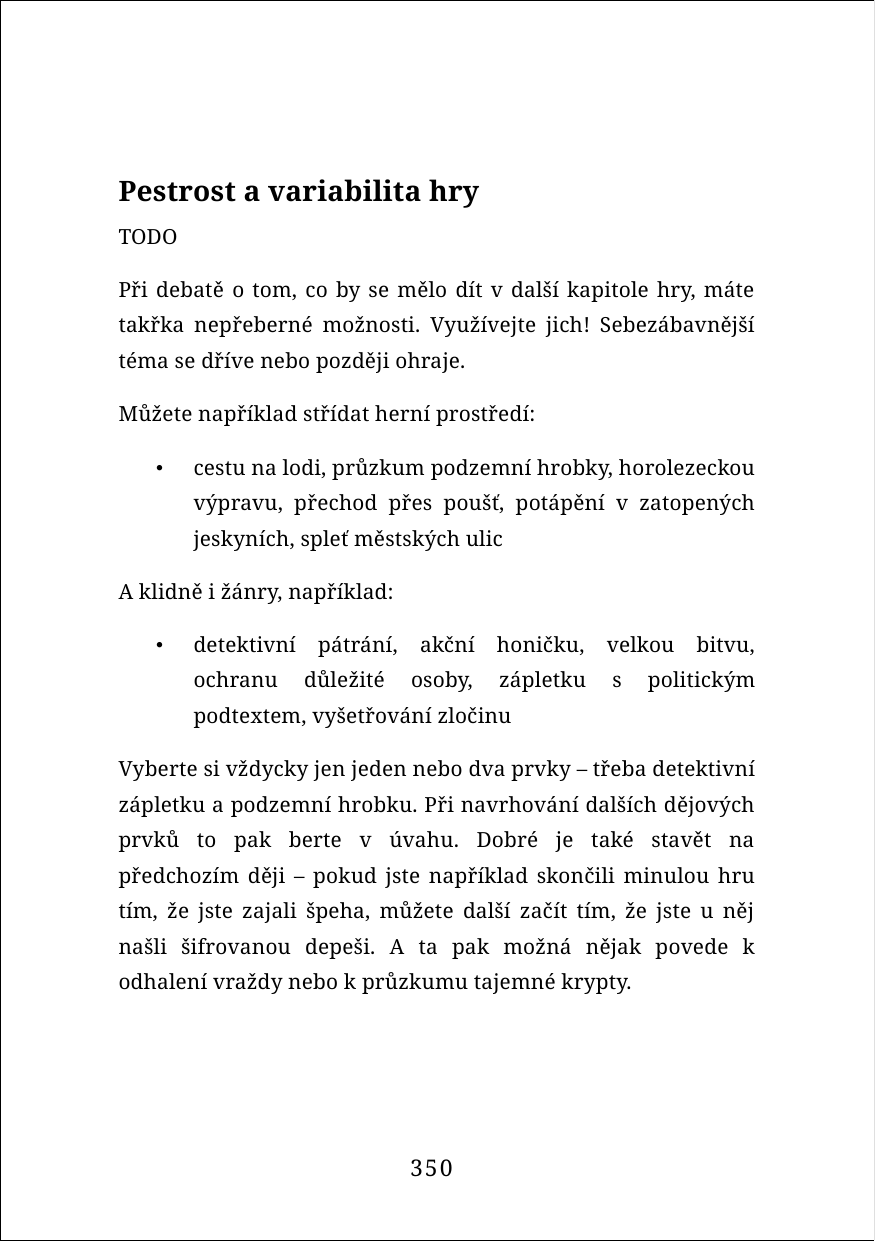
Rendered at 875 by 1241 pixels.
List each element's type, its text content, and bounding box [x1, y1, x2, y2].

text A klidně i žánry, například: [118, 577, 756, 605]
list cestu na lodi, průzkum podzemní hrobky, horolezeckou výpravu, přechod přes poušť, potápění v zatopených jeskyních, spleť městských ulic [156, 453, 756, 552]
list detektivní pátrání, akční honičku, velkou bitvu, ochranu důležité osoby, zápletku s politickým podtextem, vyšetřování zločinu [156, 630, 756, 729]
text TODO [118, 222, 756, 250]
subtitle Pestrost a variabilita hry [118, 172, 756, 210]
text Vyberte si vždycky jen jeden nebo dva prvky – třeba detektivní zápletku a podzemní hrobku. Při navrhování dalších dějových prvků to pak berte v úvahu. Dobré je také stavět na předchozím ději – pokud jste například skončili minulou hru tím, že jste zajali špeha, můžete další začít tím, že jste u něj našli šifrovanou depeši. A ta pak možná nějak povede k odhalení vraždy nebo k průzkumu tajemné krypty. [118, 754, 756, 996]
text Můžete například střídat herní prostředí: [118, 399, 756, 428]
text Při debatě o tom, co by se mělo dít v další kapitole hry, máte takřka nepřeberné možnosti. Využívejte jich! Sebezábavnější téma se dříve nebo později ohraje. [118, 275, 756, 374]
